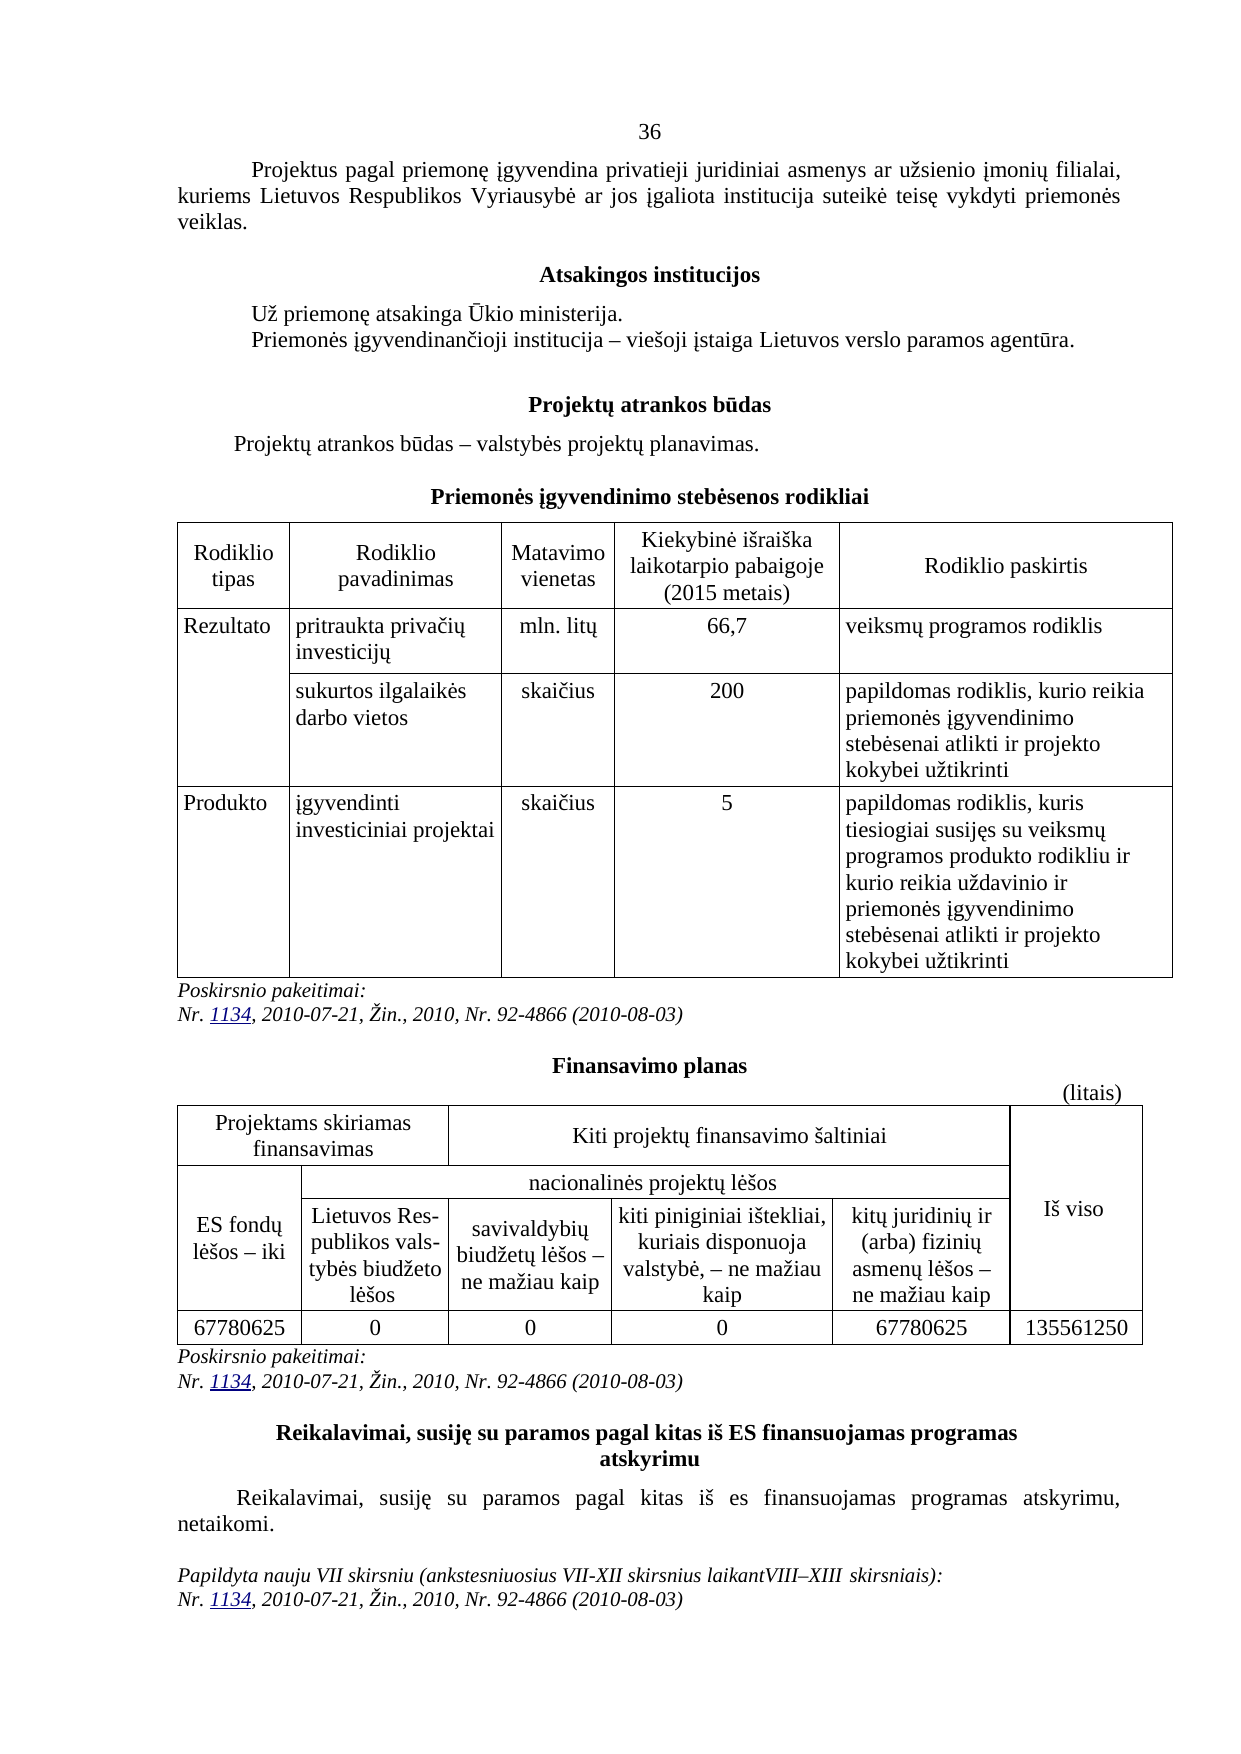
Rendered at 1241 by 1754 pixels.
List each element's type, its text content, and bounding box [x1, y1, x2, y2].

table_cell kiti piniginiai ištekliai, kuriais disponuoja valstybė, – ne mažiau kaip [612, 1199, 832, 1310]
text Poskirsnio pakeitimai: [177, 978, 1122, 1002]
text Projektus pagal priemonę įgyvendina privatieji juridiniai asmenys ar užsienio įmonių filialai, kuriems Lietuvos Respublikos Vyriausybė ar jos įgaliota institucija suteikė teisę vykdyti priemonės veiklas. [177, 156, 1122, 235]
text Nr. 1134, 2010-07-21, Žin., 2010, Nr. 92-4866 (2010-08-03) [177, 1002, 1122, 1026]
table_header Matavimo vienetas [502, 523, 614, 608]
table_cell 5 [615, 787, 839, 977]
table_cell 135561250 [1011, 1311, 1142, 1343]
table_cell sukurtos ilgalaikės darbo vietos [290, 674, 501, 786]
table_cell 0 [449, 1311, 611, 1343]
text Reikalavimai, susiję su paramos pagal kitas iš ES finansuojamas programas atskyrimu [177, 1419, 1122, 1472]
subtitle Papildyta nauju VII skirsniu (ankstesniuosius VII-XII skirsnius laikantVIII–XIII skirsniais): [177, 1563, 1122, 1587]
table_cell savivaldybių biudžetų lėšos – ne mažiau kaip [449, 1199, 611, 1310]
text Projektų atrankos būdas – valstybės projektų planavimas. [177, 430, 1122, 457]
table_cell veiksmų programos rodiklis [840, 609, 1172, 673]
table_cell Lietuvos Res­publikos vals­tybės biudžeto lėšos [302, 1199, 448, 1310]
subtitle Reikalavimai, susiję su paramos pagal kitas iš es finansuojamas programas atskyrimu, netaikomi. [177, 1484, 1122, 1537]
text Priemonės įgyvendinančioji institucija – viešoji įstaiga Lietuvos verslo paramos agentūra. [177, 326, 1122, 353]
table_cell papildomas rodiklis, kurio reikia priemonės įgyvendinimo stebėsenai atlikti ir projekto kokybei užtikrinti [840, 674, 1172, 786]
text Nr. 1134, 2010-07-21, Žin., 2010, Nr. 92-4866 (2010-08-03) [177, 1368, 1122, 1393]
table_cell 0 [612, 1311, 832, 1343]
table_cell kitų juridinių ir (arba) fizinių asmenų lėšos – ne mažiau kaip [833, 1199, 1009, 1310]
table_header Kiekybinė išraiška laikotarpio pabaigoje (2015 metais) [615, 523, 839, 608]
table_cell 200 [615, 674, 839, 786]
table_cell 0 [302, 1311, 448, 1343]
table_cell Rezultato [178, 609, 289, 786]
table_cell Produkto [178, 787, 289, 977]
table_header Kiti projektų finansavimo šaltiniai [449, 1106, 1009, 1165]
text Poskirsnio pakeitimai: [177, 1345, 1122, 1368]
table_cell skaičius [502, 787, 614, 977]
text Nr. 1134, 2010-07-21, Žin., 2010, Nr. 92-4866 (2010-08-03) [177, 1587, 1122, 1611]
table_header Rodiklio pavadinimas [290, 523, 501, 608]
table_cell 67780625 [178, 1311, 301, 1343]
table_cell ES fondų lėšos – iki [178, 1166, 301, 1310]
table_cell skaičius [502, 674, 614, 786]
table_header Projektams skiriamas finansavimas [178, 1106, 448, 1165]
table_header Rodiklio paskirtis [840, 523, 1172, 608]
table_cell nacionalinės projektų lėšos [302, 1166, 1009, 1198]
text Priemonės įgyvendinimo stebėsenos rodikliai [177, 483, 1122, 509]
text Projektų atrankos būdas [177, 391, 1122, 418]
table_cell papildomas rodiklis, kuris tiesiogiai susijęs su veiksmų programos produkto rodikliu ir kurio reikia uždavinio ir priemonės įgyvendinimo stebėsenai atlikti ir projekto kokybei užtikrinti [840, 787, 1172, 977]
text Atsakingos institucijos [177, 261, 1122, 287]
table_cell mln. litų [502, 609, 614, 673]
table_cell įgyvendinti investiciniai projektai [290, 787, 501, 977]
table_cell 67780625 [833, 1311, 1009, 1343]
text (litais) [177, 1079, 1122, 1105]
text Finansavimo planas [177, 1052, 1122, 1079]
table_cell 66,7 [615, 609, 839, 673]
table_header Iš viso [1011, 1106, 1142, 1310]
text Už priemonę atsakinga Ūkio ministerija. [177, 300, 1122, 326]
table_cell pritraukta privačių investicijų [290, 609, 501, 673]
table_header Rodiklio tipas [178, 523, 289, 608]
